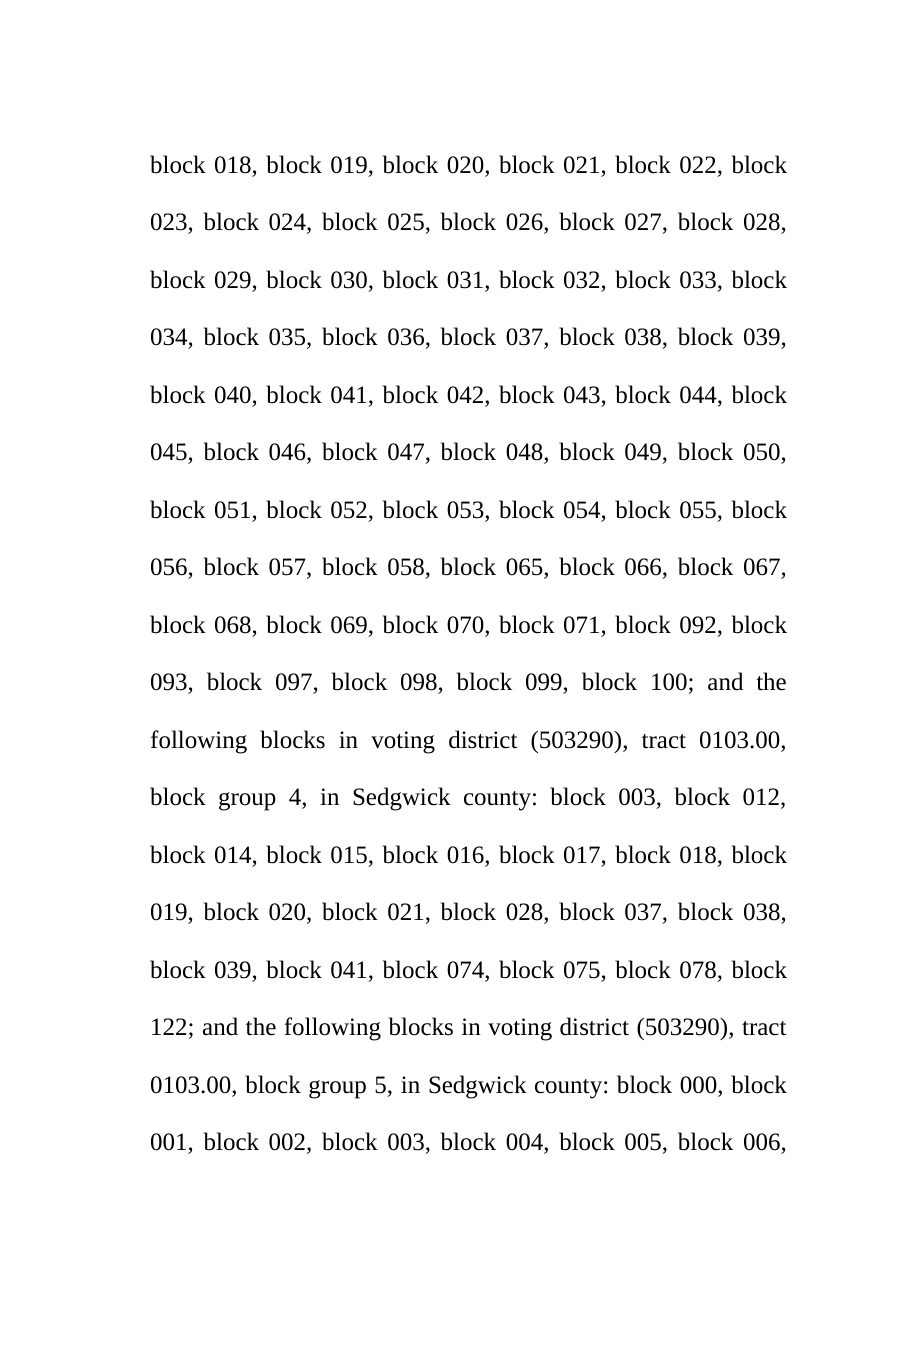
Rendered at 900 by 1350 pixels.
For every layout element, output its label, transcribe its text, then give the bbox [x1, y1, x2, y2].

text block 018, block 019, block 020, block 021, block 022, block 023, block 024, block 025, block 026, block 027, block 028, block 029, block 030, block 031, block 032, block 033, block 034, block 035, block 036, block 037, block 038, block 039, block 040, block 041, block 042, block 043, block 044, block 045, block 046, block 047, block 048, block 049, block 050, block 051, block 052, block 053, block 054, block 055, block 056, block 057, block 058, block 065, block 066, block 067, block 068, block 069, block 070, block 071, block 092, block 093, block 097, block 098, block 099, block 100; and the following blocks in voting district (503290), tract 0103.00, block group 4, in Sedgwick county: block 003, block 012, block 014, block 015, block 016, block 017, block 018, block 019, block 020, block 021, block 028, block 037, block 038, block 039, block 041, block 074, block 075, block 078, block 122; and the following blocks in voting district (503290), tract 0103.00, block group 5, in Sedgwick county: block 000, block 001, block 002, block 003, block 004, block 005, block 006, [150, 150, 787, 1156]
